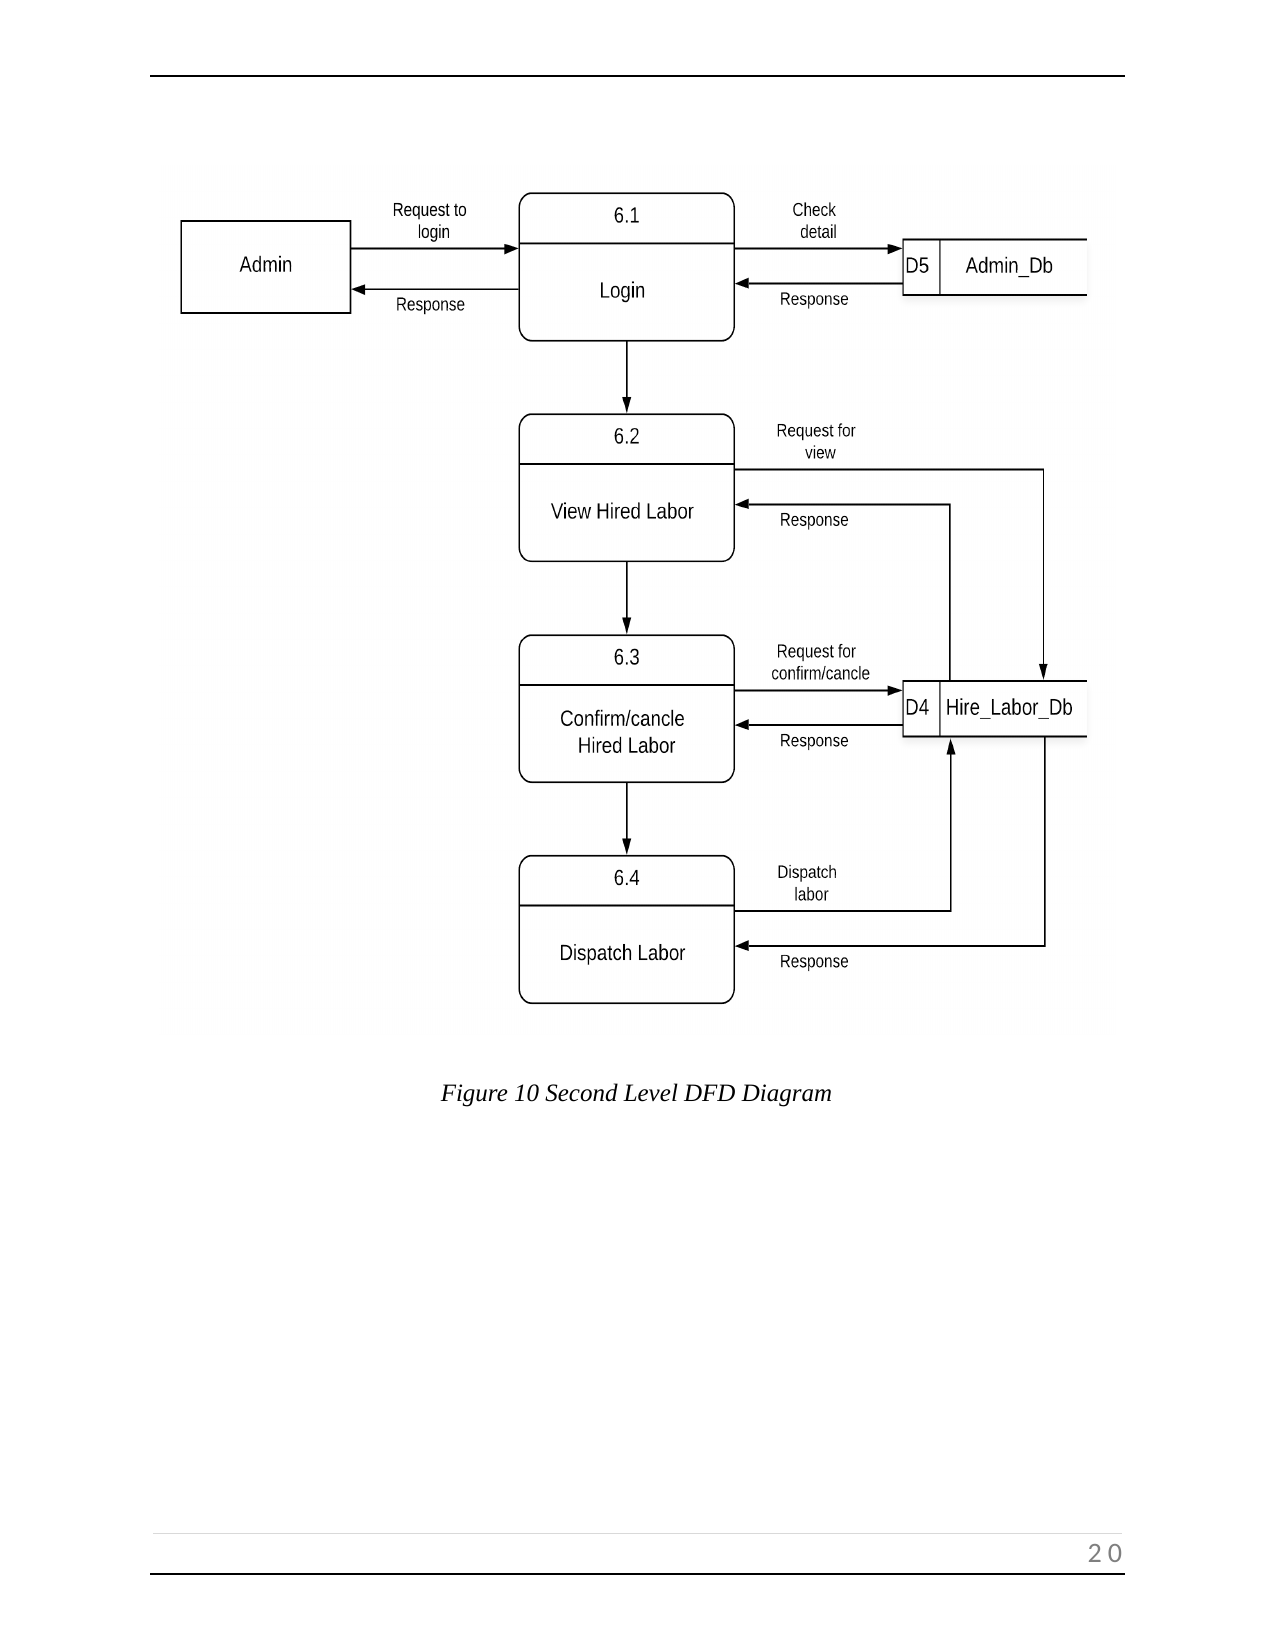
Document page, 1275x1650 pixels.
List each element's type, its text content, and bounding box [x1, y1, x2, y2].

picture [159, 165, 1116, 1035]
text Figure 10 Second Level DFD Diagram [153, 1078, 1122, 1107]
